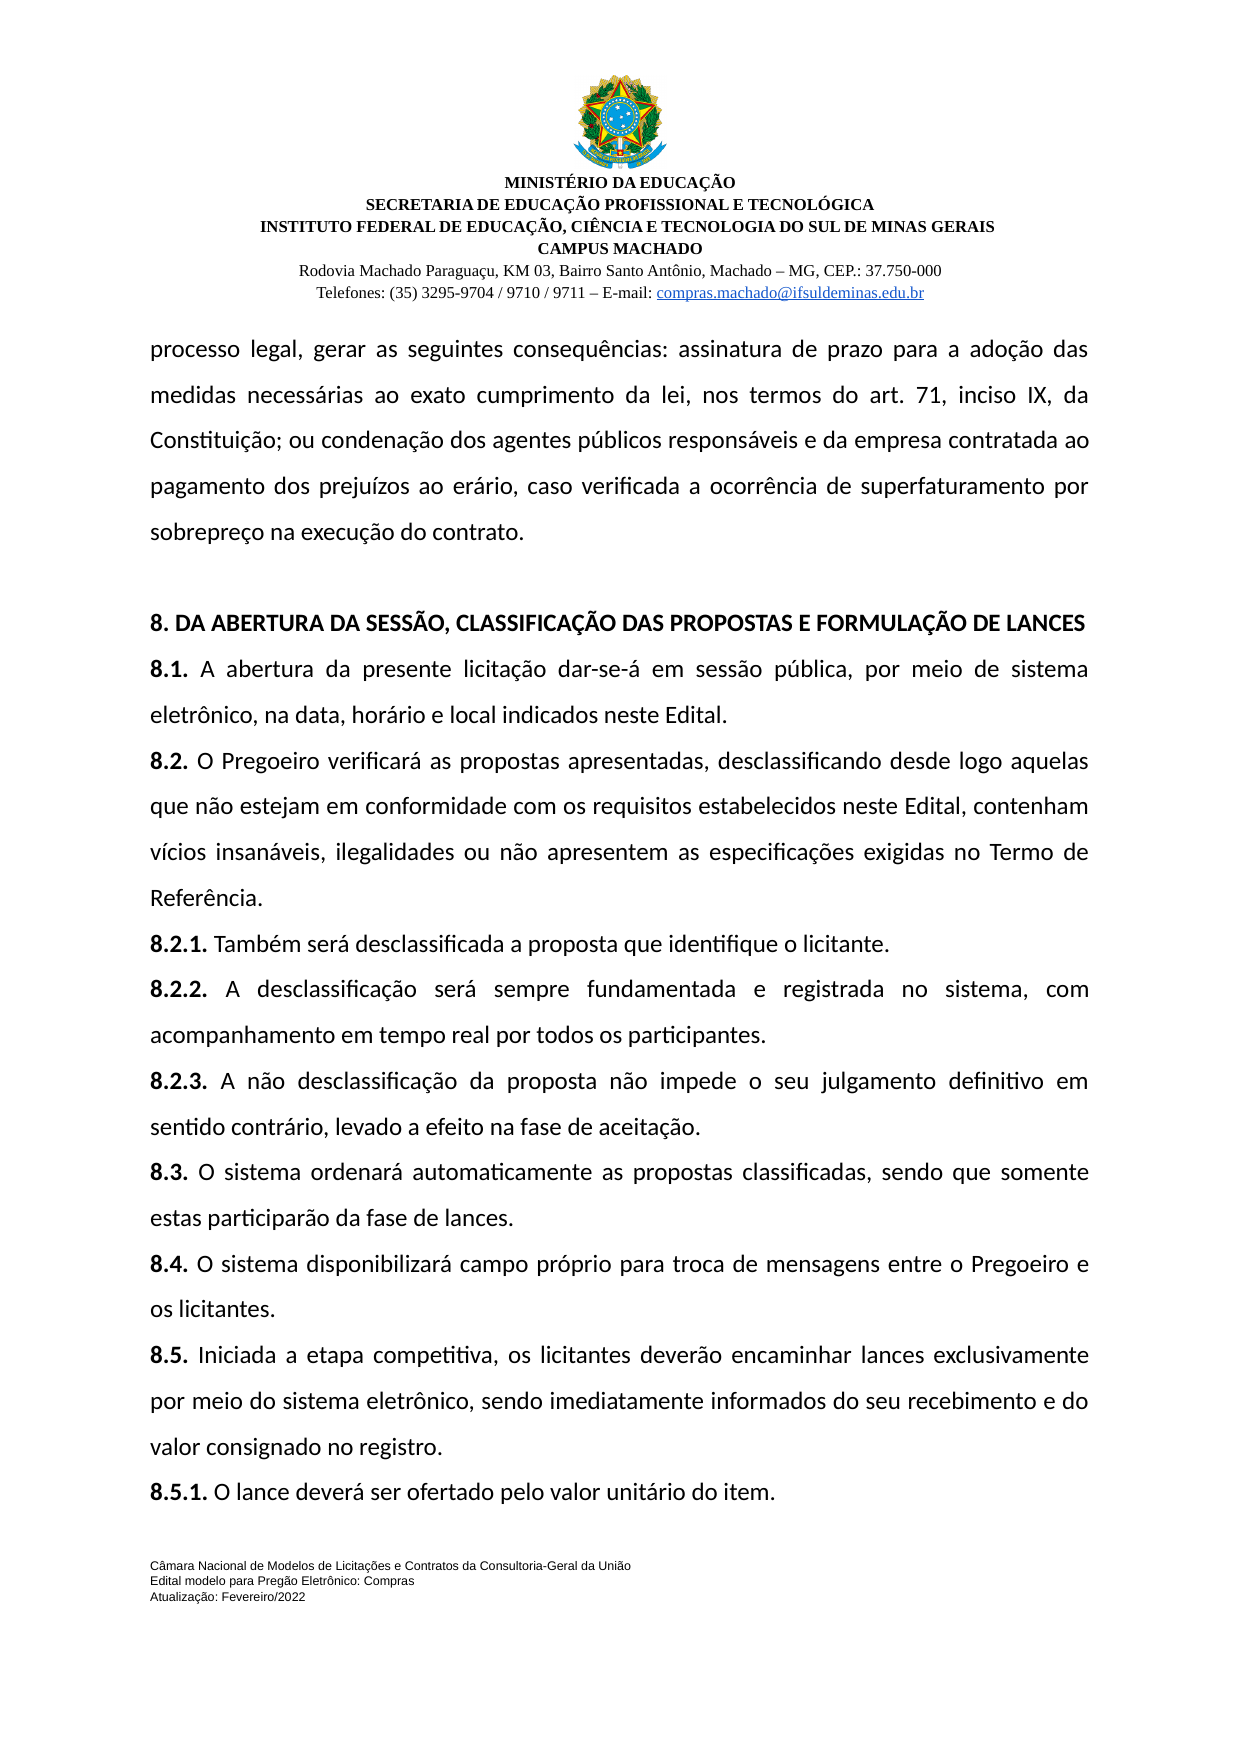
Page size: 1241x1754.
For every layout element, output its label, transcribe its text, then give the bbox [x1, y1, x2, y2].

text 8.2.2. A desclassificação será sempre fundamentada e registrada no sistema, com acompanhamento em tempo real por todos os participantes. [150, 973, 1090, 1050]
text 8.5.1. O lance deverá ser ofertado pelo valor unitário do item. [150, 1476, 1090, 1507]
text 8.4. O sistema disponibilizará campo próprio para troca de mensagens entre o Pregoeiro e os licitantes. [150, 1248, 1090, 1324]
text 8.3. O sistema ordenará automaticamente as propostas classificadas, sendo que somente estas participarão da fase de lances. [150, 1156, 1090, 1233]
picture [639, 150, 650, 156]
text 8.1. A abertura da presente licitação dar-se-á em sessão pública, por meio de sistema eletrônico, na data, horário e local indicados neste Edital. [150, 653, 1090, 729]
picture [573, 75, 667, 169]
text processo legal, gerar as seguintes consequências: assinatura de prazo para a adoção das medidas necessárias ao exato cumprimento da lei, nos termos do art. 71, inciso IX, da Constituição; ou condenação dos agentes públicos responsáveis e da empresa contratada ao pagamento dos prejuízos ao erário, caso verificada a ocorrência de superfaturamento por sobrepreço na execução do contrato. [150, 333, 1090, 547]
text 8.5. Iniciada a etapa competitiva, os licitantes deverão encaminhar lances exclusivamente por meio do sistema eletrônico, sendo imediatamente informados do seu recebimento e do valor consignado no registro. [150, 1339, 1090, 1461]
text 8.2. O Pregoeiro verificará as propostas apresentadas, desclassificando desde logo aquelas que não estejam em conformidade com os requisitos estabelecidos neste Edital, contenham vícios insanáveis, ilegalidades ou não apresentem as especificações exigidas no Termo de Referência. [150, 745, 1090, 912]
text 8.2.3. A não desclassificação da proposta não impede o seu julgamento definitivo em sentido contrário, levado a efeito na fase de aceitação. [150, 1065, 1090, 1141]
picture [613, 164, 628, 169]
text 8.2.1. Também será desclassificada a proposta que identifique o licitante. [150, 928, 1090, 958]
text 8. DA ABERTURA DA SESSÃO, CLASSIFICAÇÃO DAS PROPOSTAS E FORMULAÇÃO DE LANCES [150, 608, 1090, 638]
